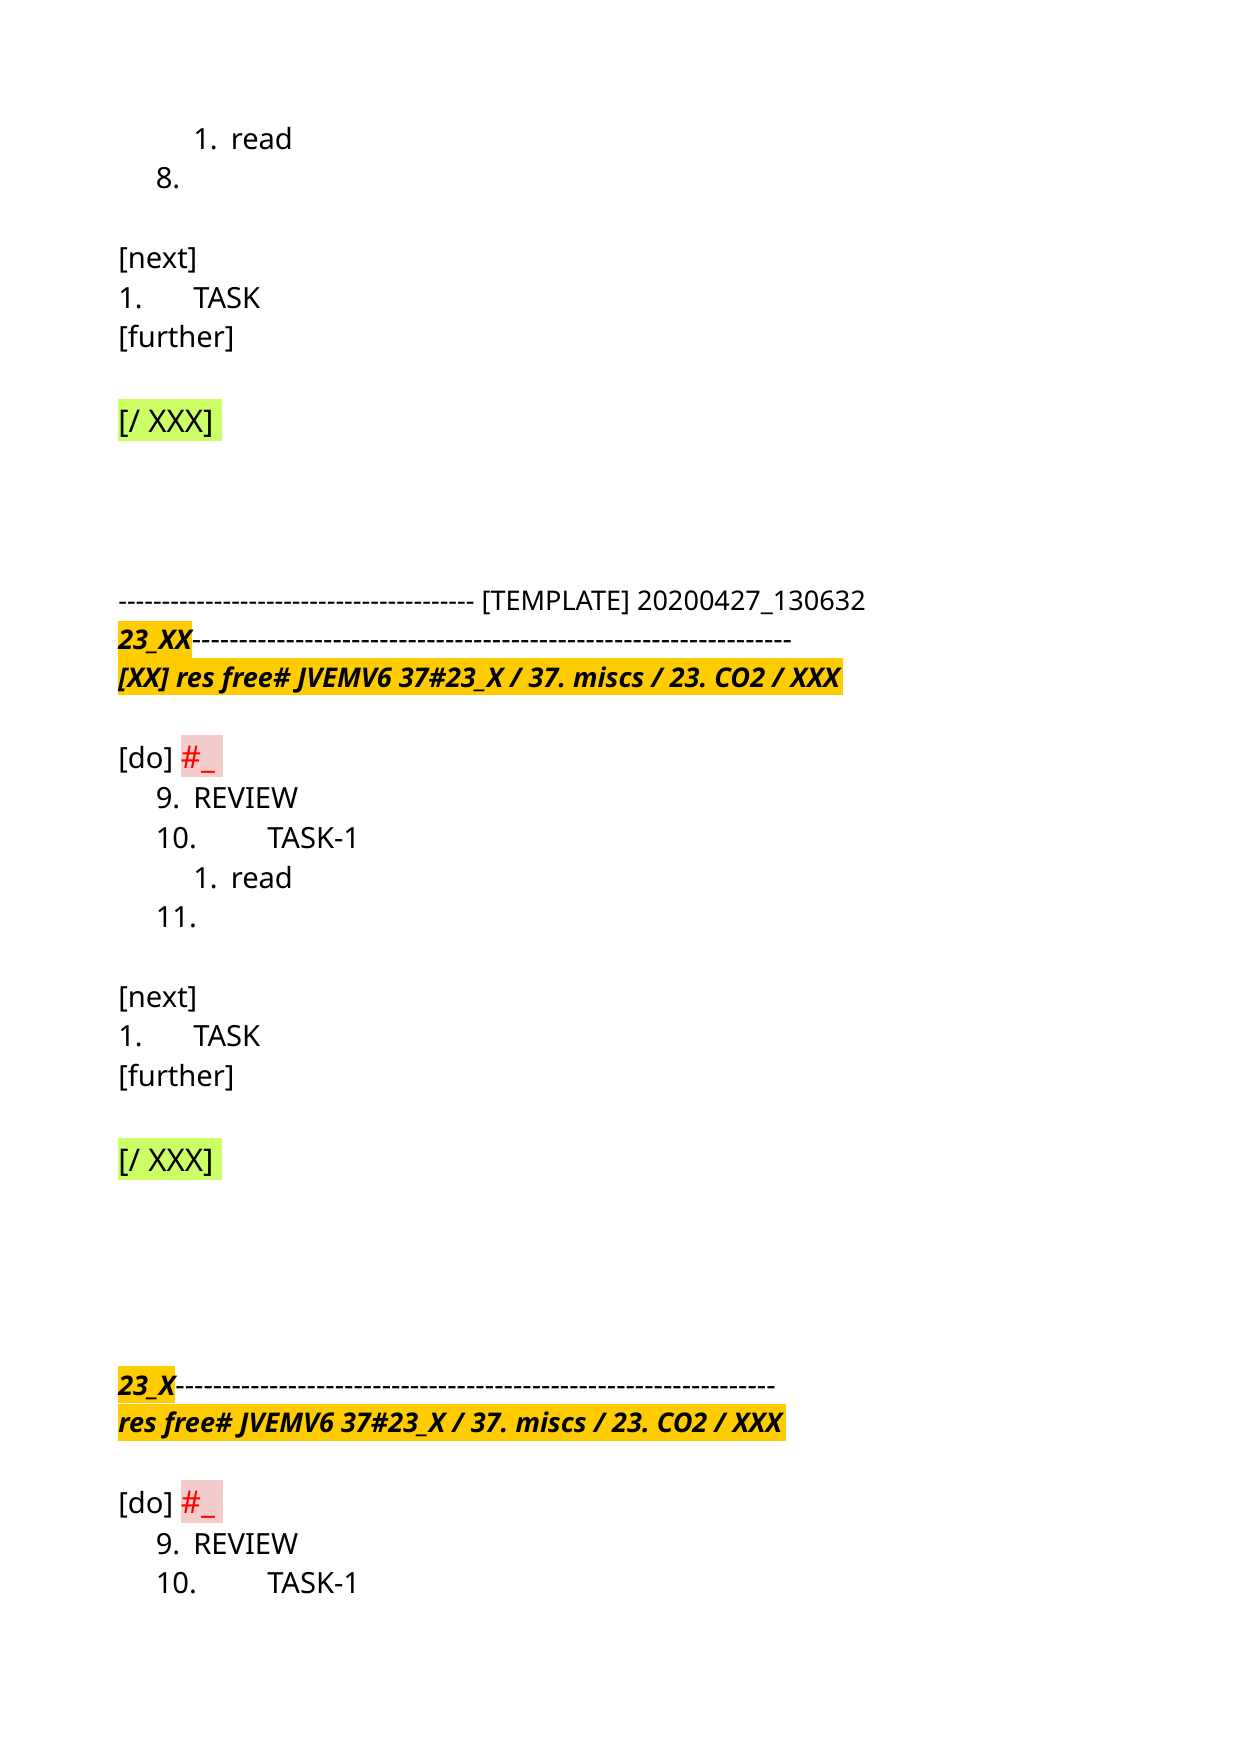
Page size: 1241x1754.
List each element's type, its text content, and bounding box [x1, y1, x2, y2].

text [do] #_ [118, 1480, 1122, 1523]
text [do] #_ [118, 735, 1122, 777]
text ----------------------------------------- [TEMPLATE] 20200427_130632 [118, 582, 1122, 619]
list REVIEW [156, 777, 1122, 817]
text [next] [118, 976, 1122, 1016]
text [XX] res free# JVEMV6 37#23_X / 37. miscs / 23. CO2 / XXX [118, 658, 1122, 695]
text res free# JVEMV6 37#23_X / 37. miscs / 23. CO2 / XXX [118, 1404, 1122, 1441]
list REVIEW [156, 1523, 1122, 1563]
text 23_XX---------------------------------------------------------------- [118, 619, 1122, 658]
list TASK [118, 1016, 1122, 1055]
list read [193, 118, 1122, 158]
list TASK-1 [156, 1563, 1122, 1602]
text [/ XXX] [118, 1095, 1122, 1180]
text [next] [118, 237, 1122, 277]
text [further] [118, 317, 1122, 356]
text 23_X---------------------------------------------------------------- [118, 1364, 1122, 1404]
text [further] [118, 1055, 1122, 1095]
list TASK [118, 277, 1122, 317]
text [/ XXX] [118, 356, 1122, 441]
list read [193, 857, 1122, 897]
list TASK-1 [156, 817, 1122, 857]
